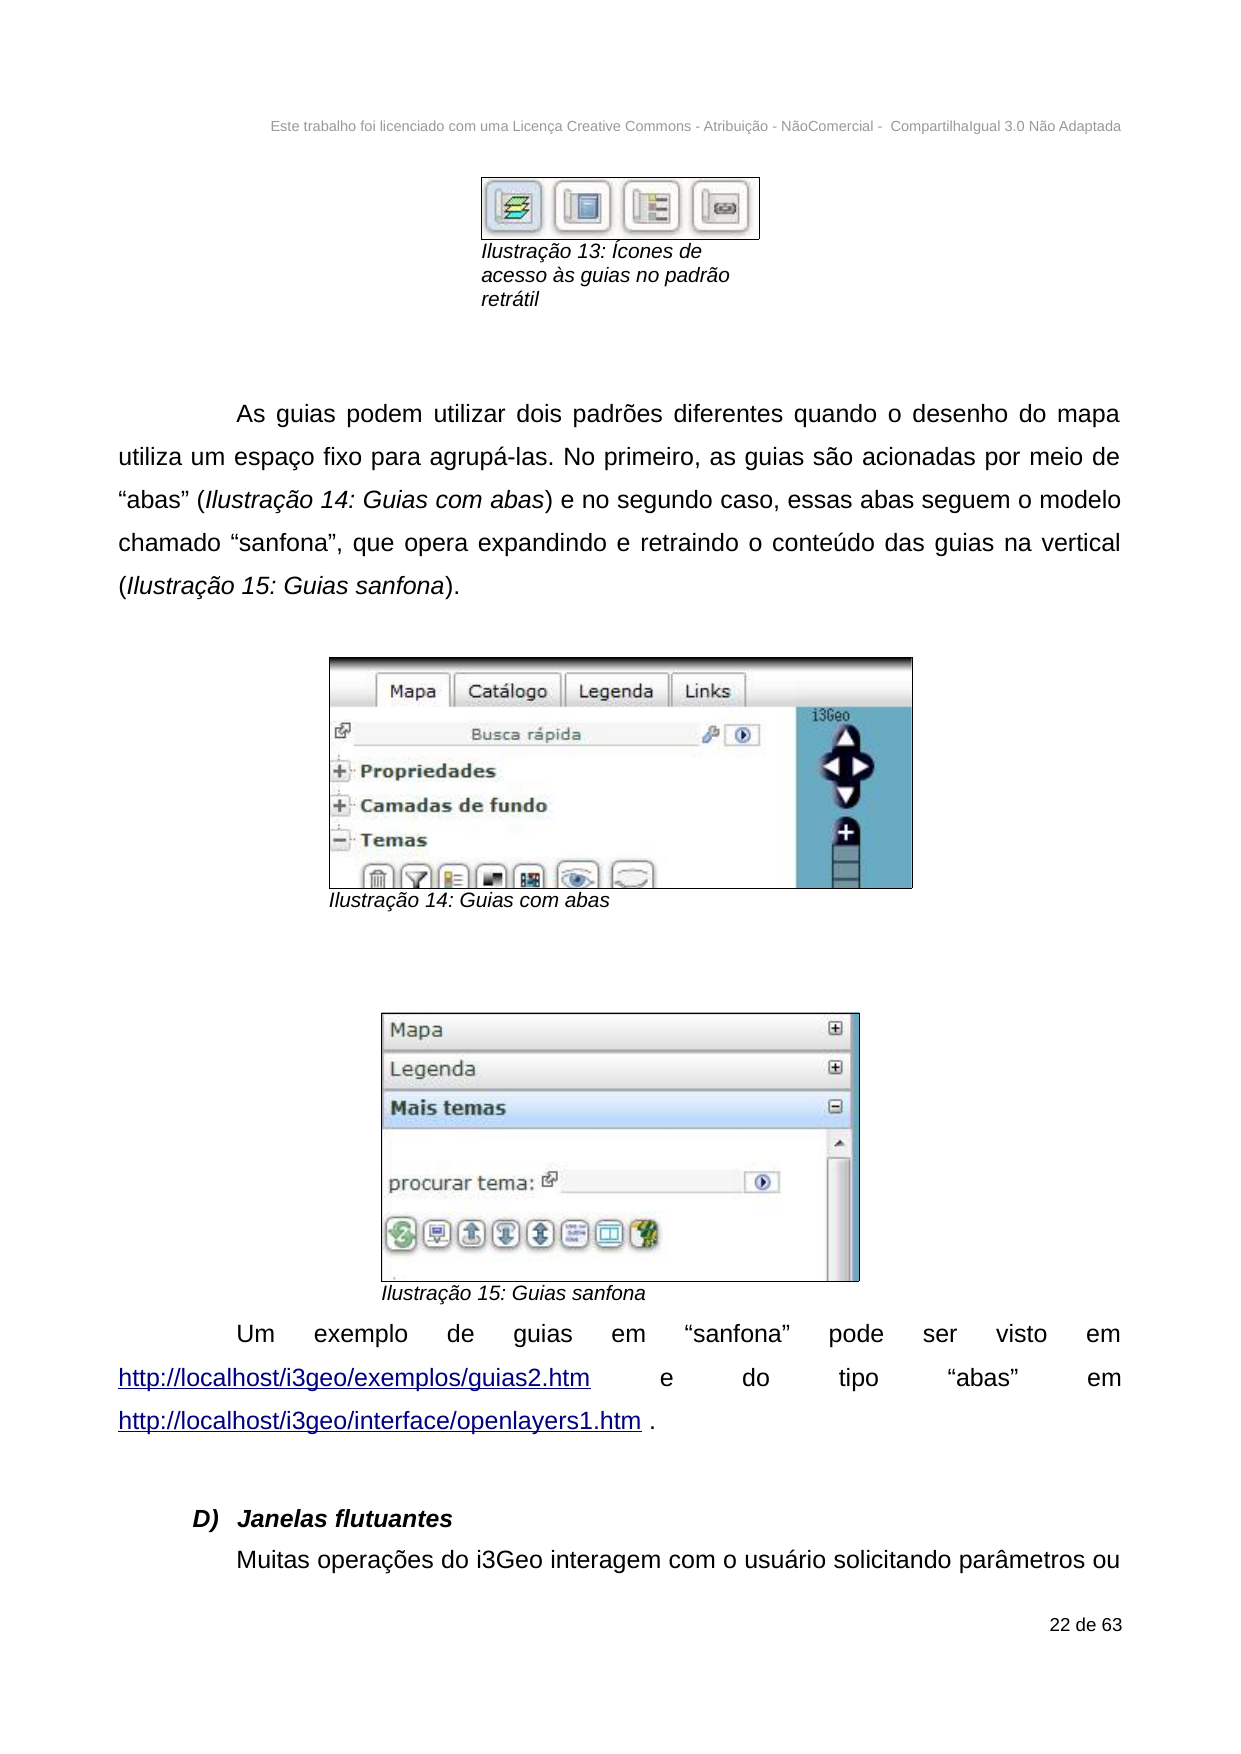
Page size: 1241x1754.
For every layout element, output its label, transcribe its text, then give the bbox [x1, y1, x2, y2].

text Ilustração 14: Guias com abas [329, 889, 912, 912]
text As guias podem utilizar dois padrões diferentes quando o desenho do mapa utiliza um espaço fixo para agrupá-las. No primeiro, as guias são acionadas por meio de “abas” (Ilustração 14: Guias com abas) e no segundo caso, essas abas seguem o modelo chamado “sanfona”, que opera expandindo e retraindo o conteúdo das guias na vertical (Ilustração 15: Guias sanfona). [118, 399, 1122, 600]
text Ilustração 15: Guias sanfona [381, 1282, 859, 1305]
picture [330, 658, 912, 888]
subtitle Janelas flutuantes [163, 1504, 1122, 1532]
picture [482, 178, 759, 239]
text Um exemplo de guias em “sanfona” pode ser visto em http://localhost/i3geo/exemplos/guias2.htm e do tipo “abas” em http://localhost/i3geo/interface/openlayers1.htm . [118, 1000, 1122, 1434]
text Ilustração 13: Ícones de acesso às guias no padrão retrátil [481, 240, 759, 311]
picture [382, 1014, 859, 1281]
text Muitas operações do i3Geo interagem com o usuário solicitando parâmetros ou [118, 1545, 1122, 1574]
